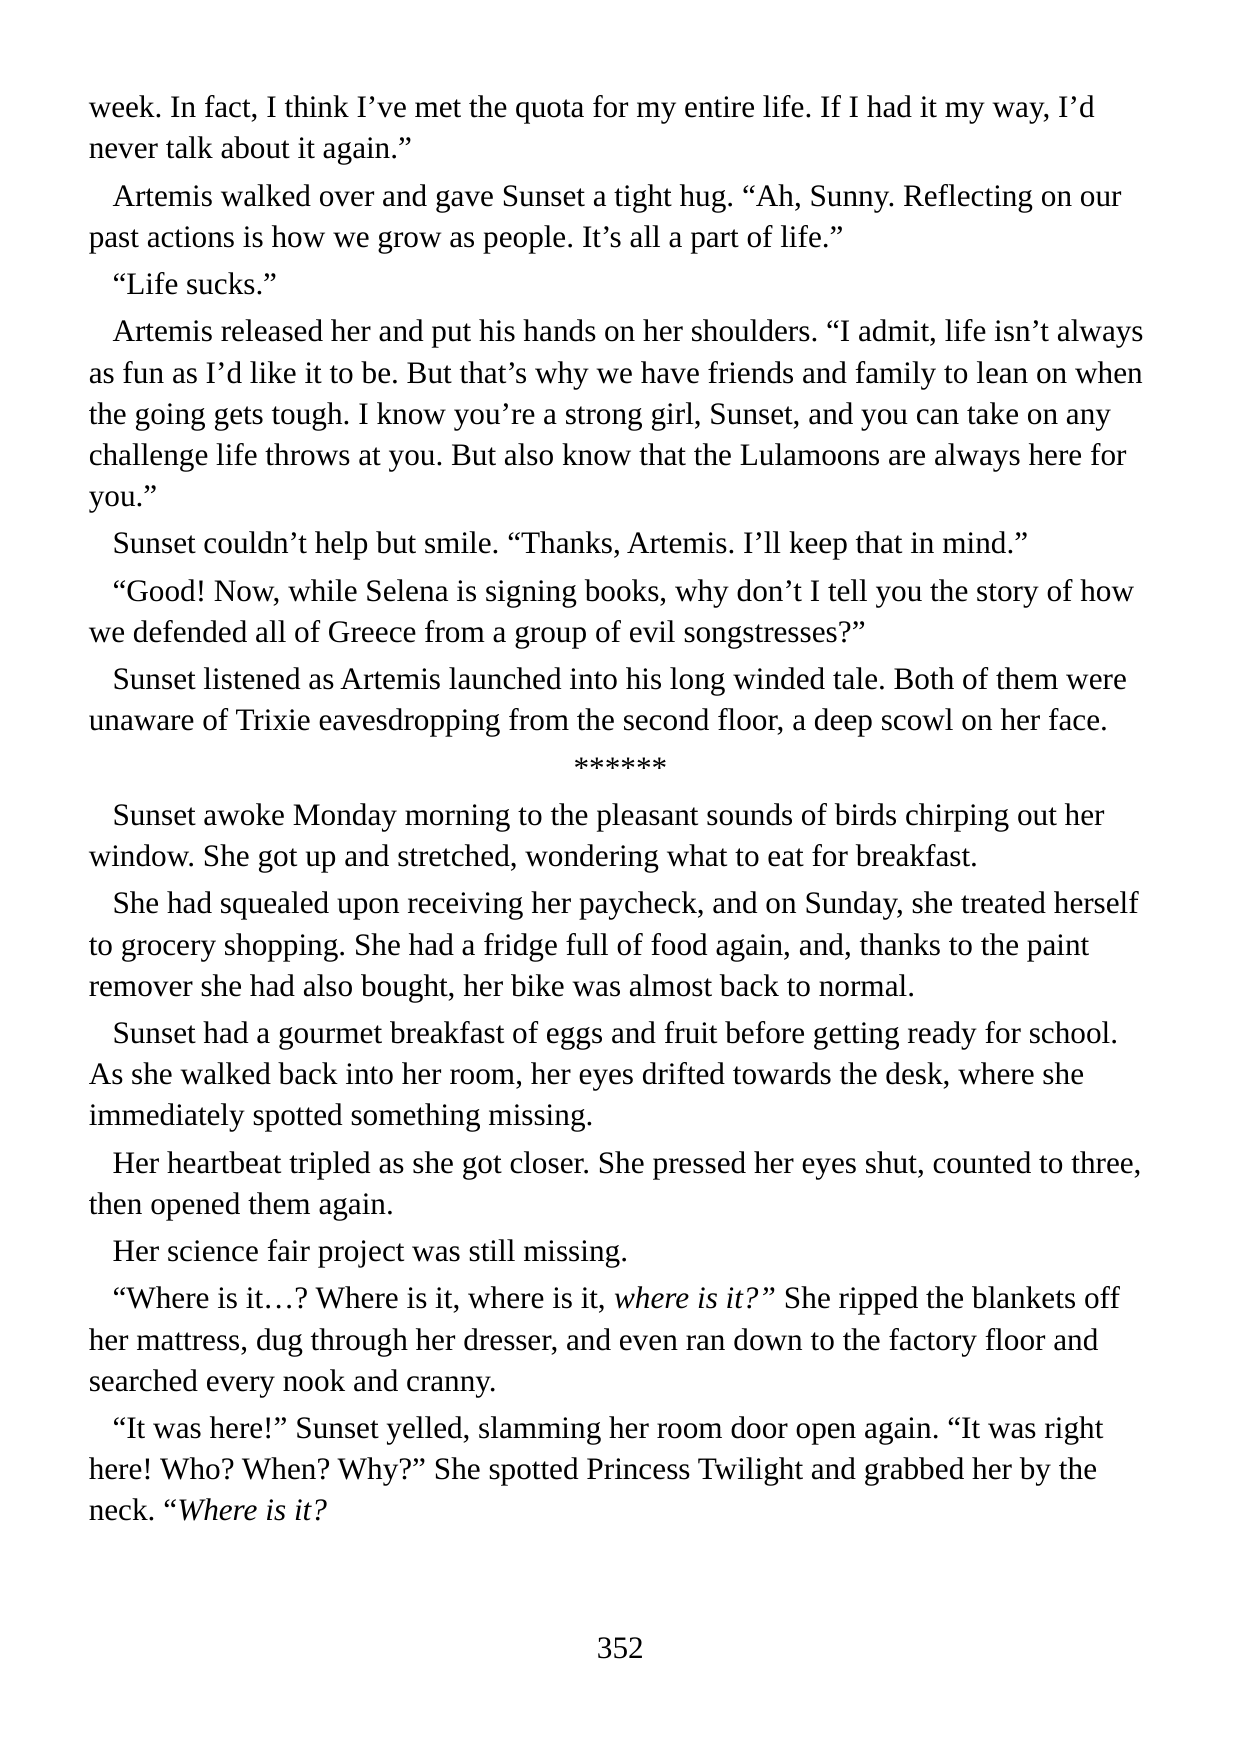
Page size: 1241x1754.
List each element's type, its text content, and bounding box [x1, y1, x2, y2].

text Artemis walked over and gave Sunset a tight hug. “Ah, Sunny. Reflecting on our past actions is how we grow as people. It’s all a part of life.” [88, 177, 1152, 254]
text Her heartbeat tripled as she got closer. She pressed her eyes shut, counted to three, then opened them again. [88, 1144, 1152, 1221]
text She had squealed upon receiving her paycheck, and on Sunday, she treated herself to grocery shopping. She had a fridge full of food again, and, thanks to the paint remover she had also bought, her bike was almost back to normal. [88, 884, 1152, 1003]
text “It was here!” Sunset yelled, slamming her room door open again. “It was right here! Who? When? Why?” She spotted Princess Twilight and grabbed her by the neck. “Where is it? [88, 1409, 1152, 1528]
text “Where is it…? Where is it, where is it, where is it?” She ripped the blankets off her mattress, dug through her dresser, and even ran down to the factory floor and searched every nook and cranny. [88, 1279, 1152, 1398]
text ****** [88, 749, 1152, 785]
text Sunset listened as Artemis launched into his long winded tale. Both of them were unaware of Trixie eavesdropping from the second floor, a deep scowl on her face. [88, 660, 1152, 738]
text Sunset had a gourmet breakfast of eggs and fruit before getting ready for school. As she walked back into her room, her eyes drifted towards the desk, where she immediately spotted something missing. [88, 1014, 1152, 1133]
text “Life sucks.” [88, 265, 1152, 301]
text week. In fact, I think I’ve met the quota for my entire life. If I had it my way, I’d never talk about it again.” [88, 88, 1152, 166]
text Artemis released her and put his hands on her shoulders. “I admit, life isn’t always as fun as I’d like it to be. But that’s why we have friends and family to lean on when the going gets tough. I know you’re a strong girl, Sunset, and you can take on any challenge life throws at you. But also know that the Lulamoons are always here for you.” [88, 313, 1152, 513]
text Her science fair project was still missing. [88, 1232, 1152, 1268]
text Sunset couldn’t help but smile. “Thanks, Artemis. I’ll keep that in mind.” [88, 525, 1152, 561]
text “Good! Now, while Selena is signing books, why don’t I tell you the story of how we defended all of Greece from a group of evil songstresses?” [88, 572, 1152, 649]
text Sunset awoke Monday morning to the pleasant sounds of birds chirping out her window. She got up and stretched, wondering what to eat for breakfast. [88, 796, 1152, 873]
